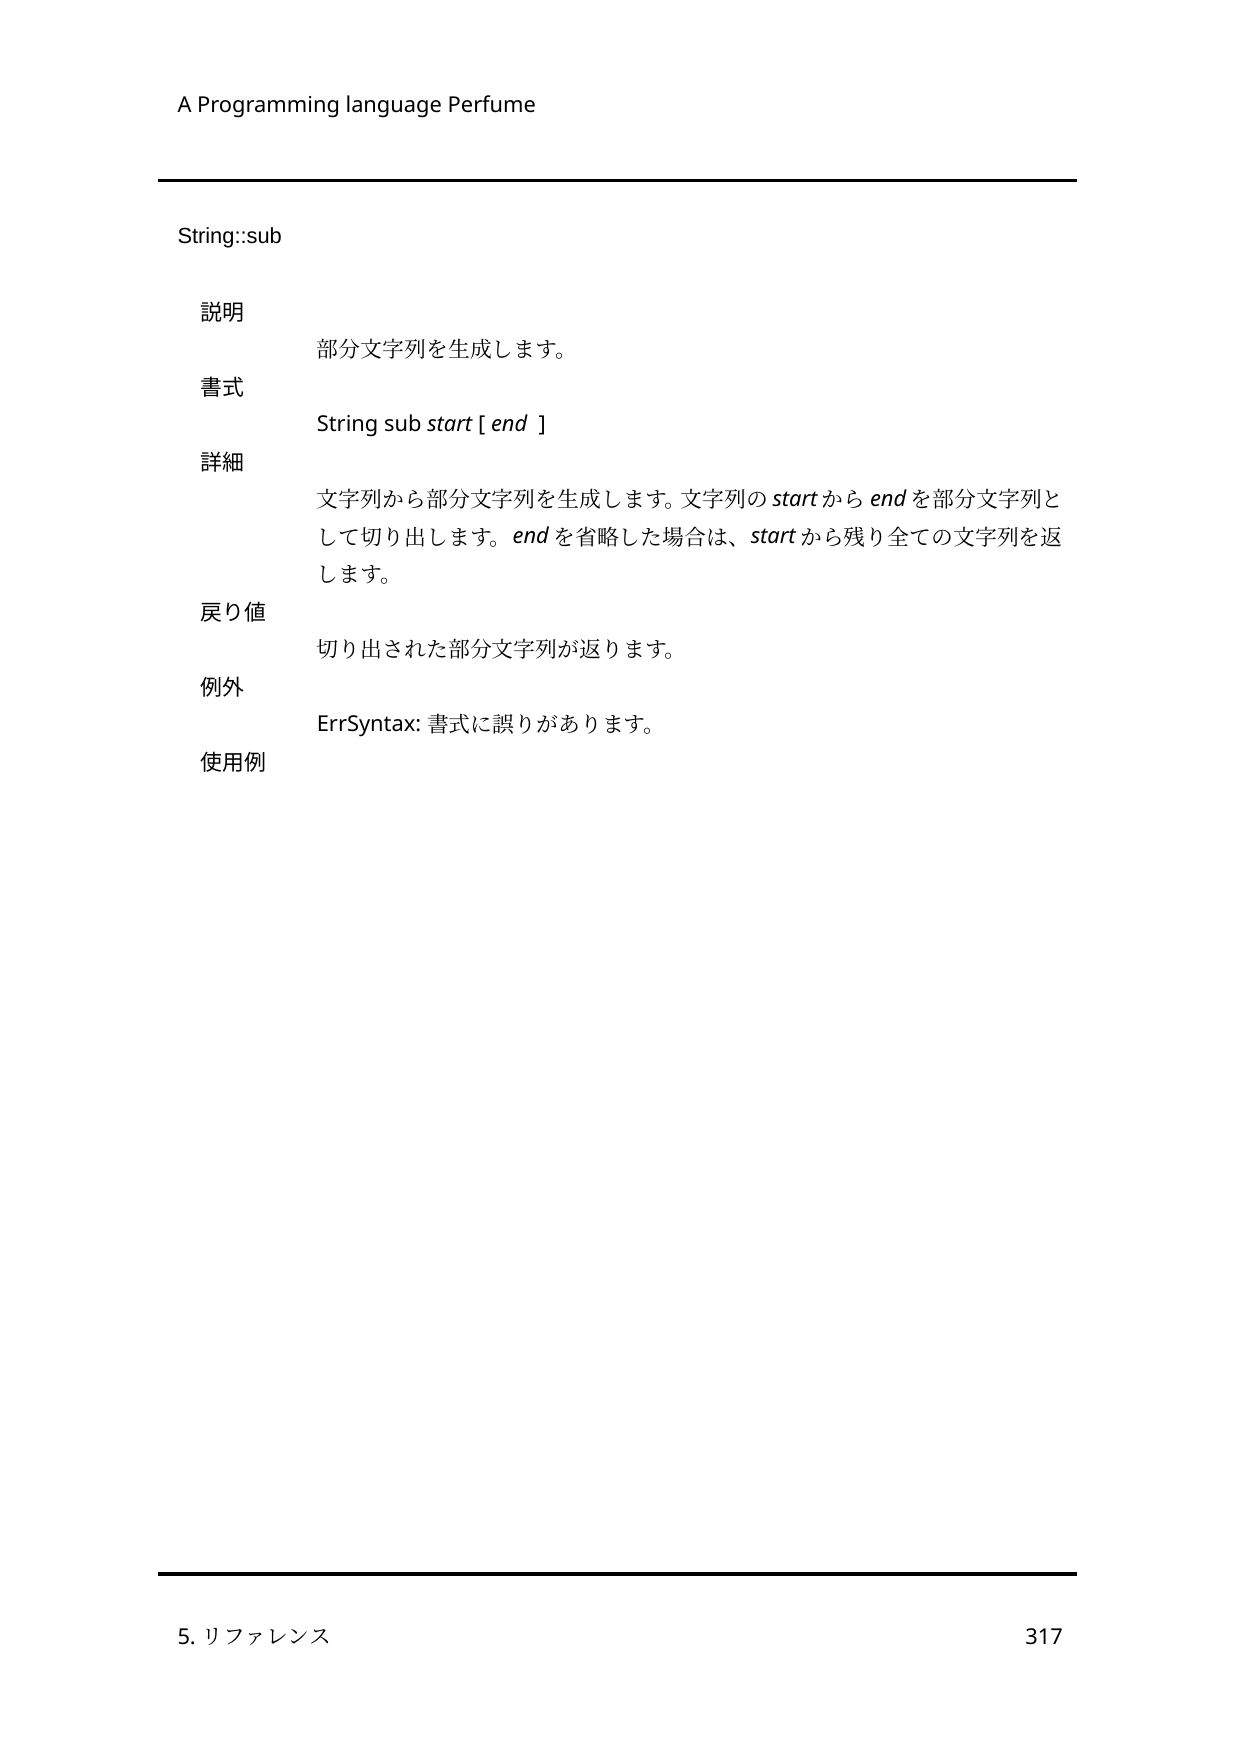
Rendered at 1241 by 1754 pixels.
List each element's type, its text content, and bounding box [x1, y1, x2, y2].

table_cell 戻り値 [200, 592, 317, 667]
table_header 部分文字列を生成します。 [317, 292, 1063, 367]
subtitle String::sub [177, 217, 1063, 254]
table_cell 書式 [200, 367, 317, 442]
table_cell 例外 [200, 667, 317, 742]
table_cell 切り出された部分文字列が返ります。 [317, 592, 1063, 667]
table_cell [317, 742, 1063, 817]
table_cell ErrSyntax: 書式に誤りがあります。 [317, 667, 1063, 742]
table_header 説明 [200, 292, 317, 367]
table_cell 詳細 [200, 442, 317, 592]
table_cell 使用例 [200, 742, 317, 817]
table_cell String sub start [ end ] [317, 367, 1063, 442]
table_cell 文字列から部分文字列を生成します。文字列のstartからendを部分文字列として切り出します。endを省略した場合は、startから残り全ての文字列を返します。 [317, 442, 1063, 592]
